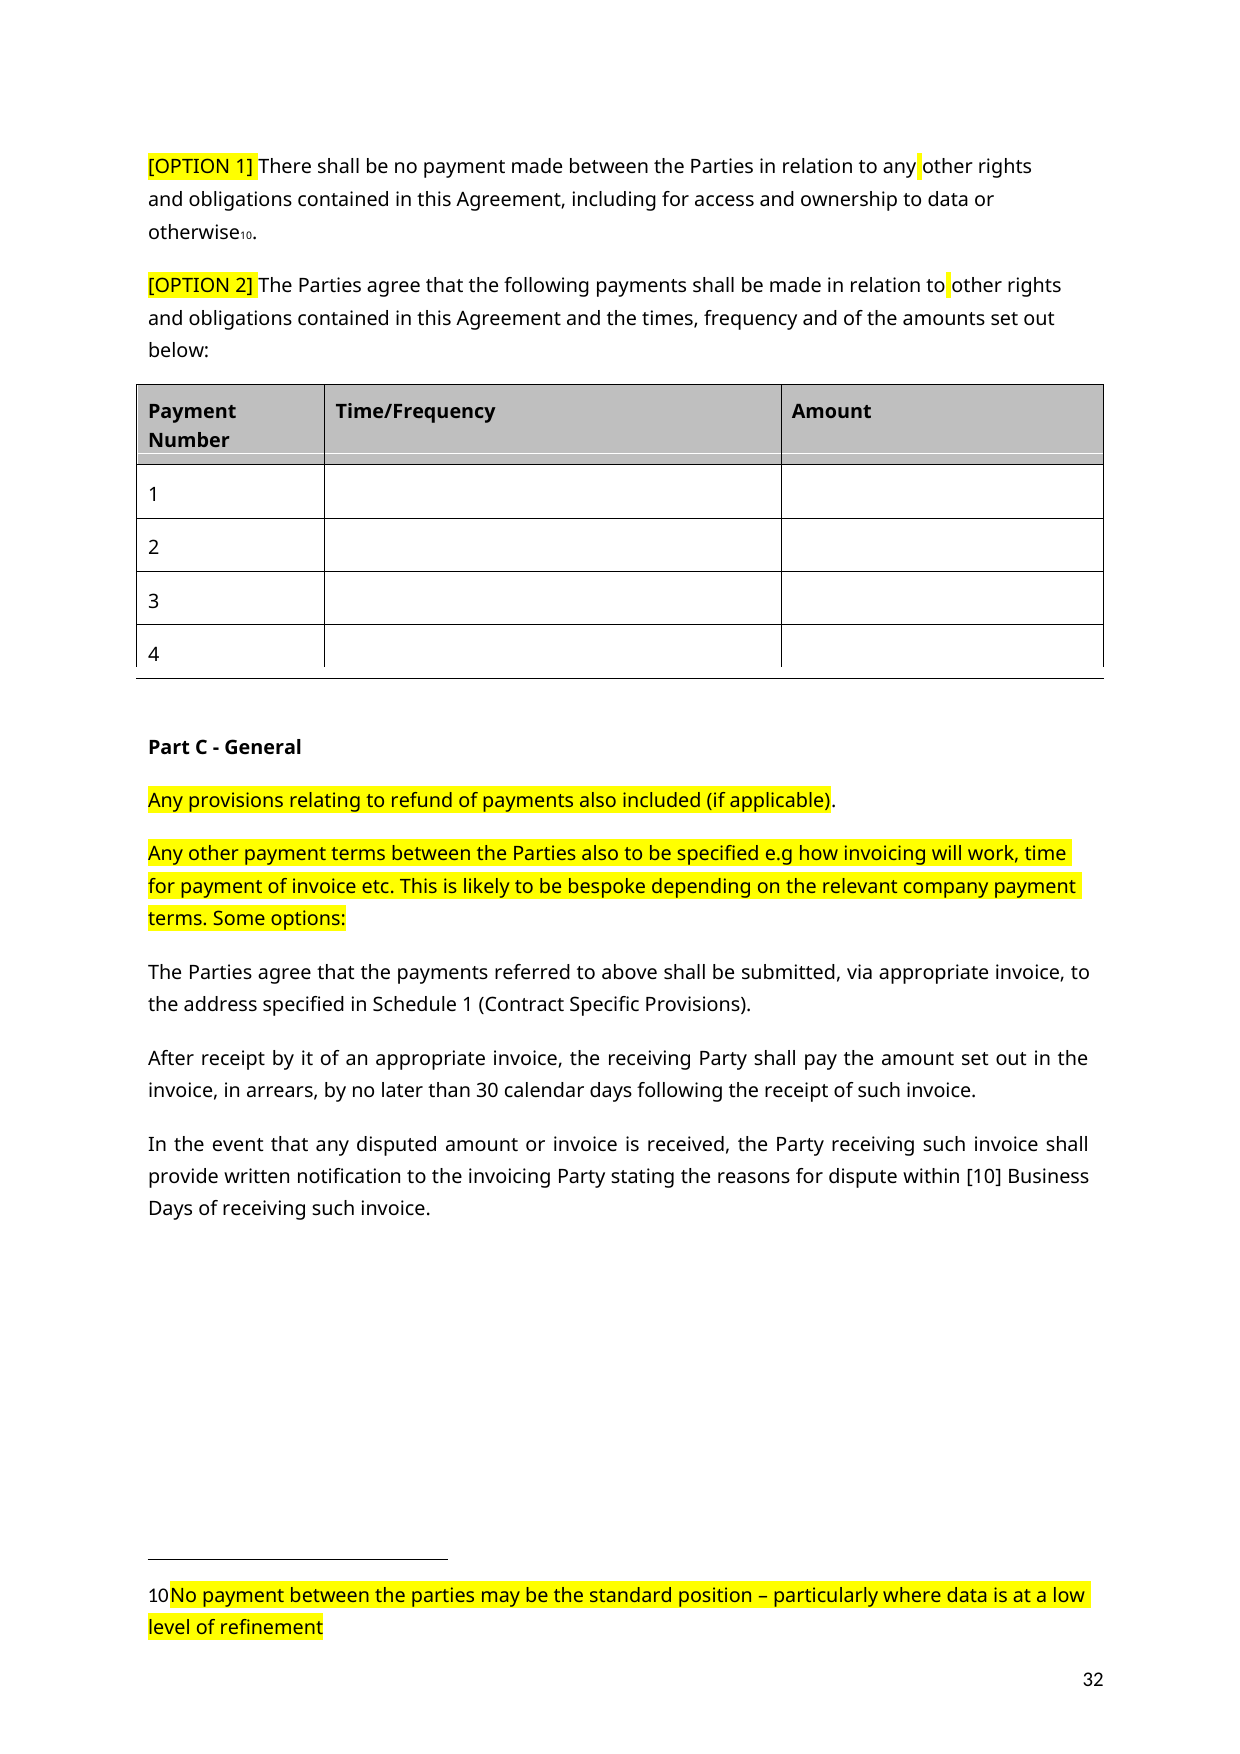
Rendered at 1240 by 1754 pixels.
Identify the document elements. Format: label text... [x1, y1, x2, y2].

text [OPTION 1] There shall be no payment made between the Parties in relation to any other rights and obligations contained in this Agreement, including for access and ownership to data or otherwise10. [148, 153, 1070, 245]
text After receipt by it of an appropriate invoice, the receiving Party shall pay the amount set out in the invoice, in arrears, by no later than 30 calendar days following the receipt of such invoice. [148, 1044, 1091, 1103]
text In the event that any disputed amount or invoice is received, the Party receiving such invoice shall provide written notification to the invoicing Party stating the reasons for dispute within [10] Business Days of receiving such invoice. [148, 1130, 1091, 1222]
text 3 [148, 587, 324, 614]
text Part C - General [148, 733, 1103, 760]
text Any other payment terms between the Parties also to be specified e.g how invoicing will work, time for payment of invoice etc. This is likely to be bespoke depending on the relevant company payment terms. Some options: [148, 839, 1089, 931]
text 2 [148, 533, 324, 560]
table_cell [782, 454, 786, 464]
text [325, 533, 781, 560]
text 1 [148, 480, 324, 507]
table_cell [330, 454, 781, 464]
text [782, 587, 1103, 614]
table_cell [786, 454, 1103, 464]
table_cell [782, 424, 786, 453]
table_cell Number [138, 424, 324, 453]
table_cell [138, 454, 324, 464]
text [782, 480, 1103, 507]
text [782, 533, 1103, 560]
text Any provisions relating to refund of payments also included (if applicable). [148, 786, 1103, 813]
text [325, 480, 781, 507]
table_header [325, 385, 330, 424]
text [325, 587, 781, 614]
table_cell [330, 424, 781, 453]
table_cell [325, 454, 330, 464]
table_header Amount [786, 385, 1103, 424]
text The Parties agree that the payments referred to above shall be submitted, via appropriate invoice, to the address specified in Schedule 1 (Contract Specific Provisions). [148, 958, 1091, 1017]
table_header Time/Frequency [330, 385, 781, 424]
table_cell [325, 424, 330, 453]
text [OPTION 2] The Parties agree that the following payments shall be made in relation to other rights and obligations contained in this Agreement and the times, frequency and of the amounts set out below: [148, 272, 1074, 363]
text [325, 640, 781, 667]
table_header Payment [138, 385, 324, 424]
table_cell [786, 424, 1103, 453]
text [782, 640, 1103, 667]
list No payment between the parties may be the standard position – particularly where data is at a low level of refinement [147, 1581, 1091, 1640]
text 4 [148, 640, 324, 667]
